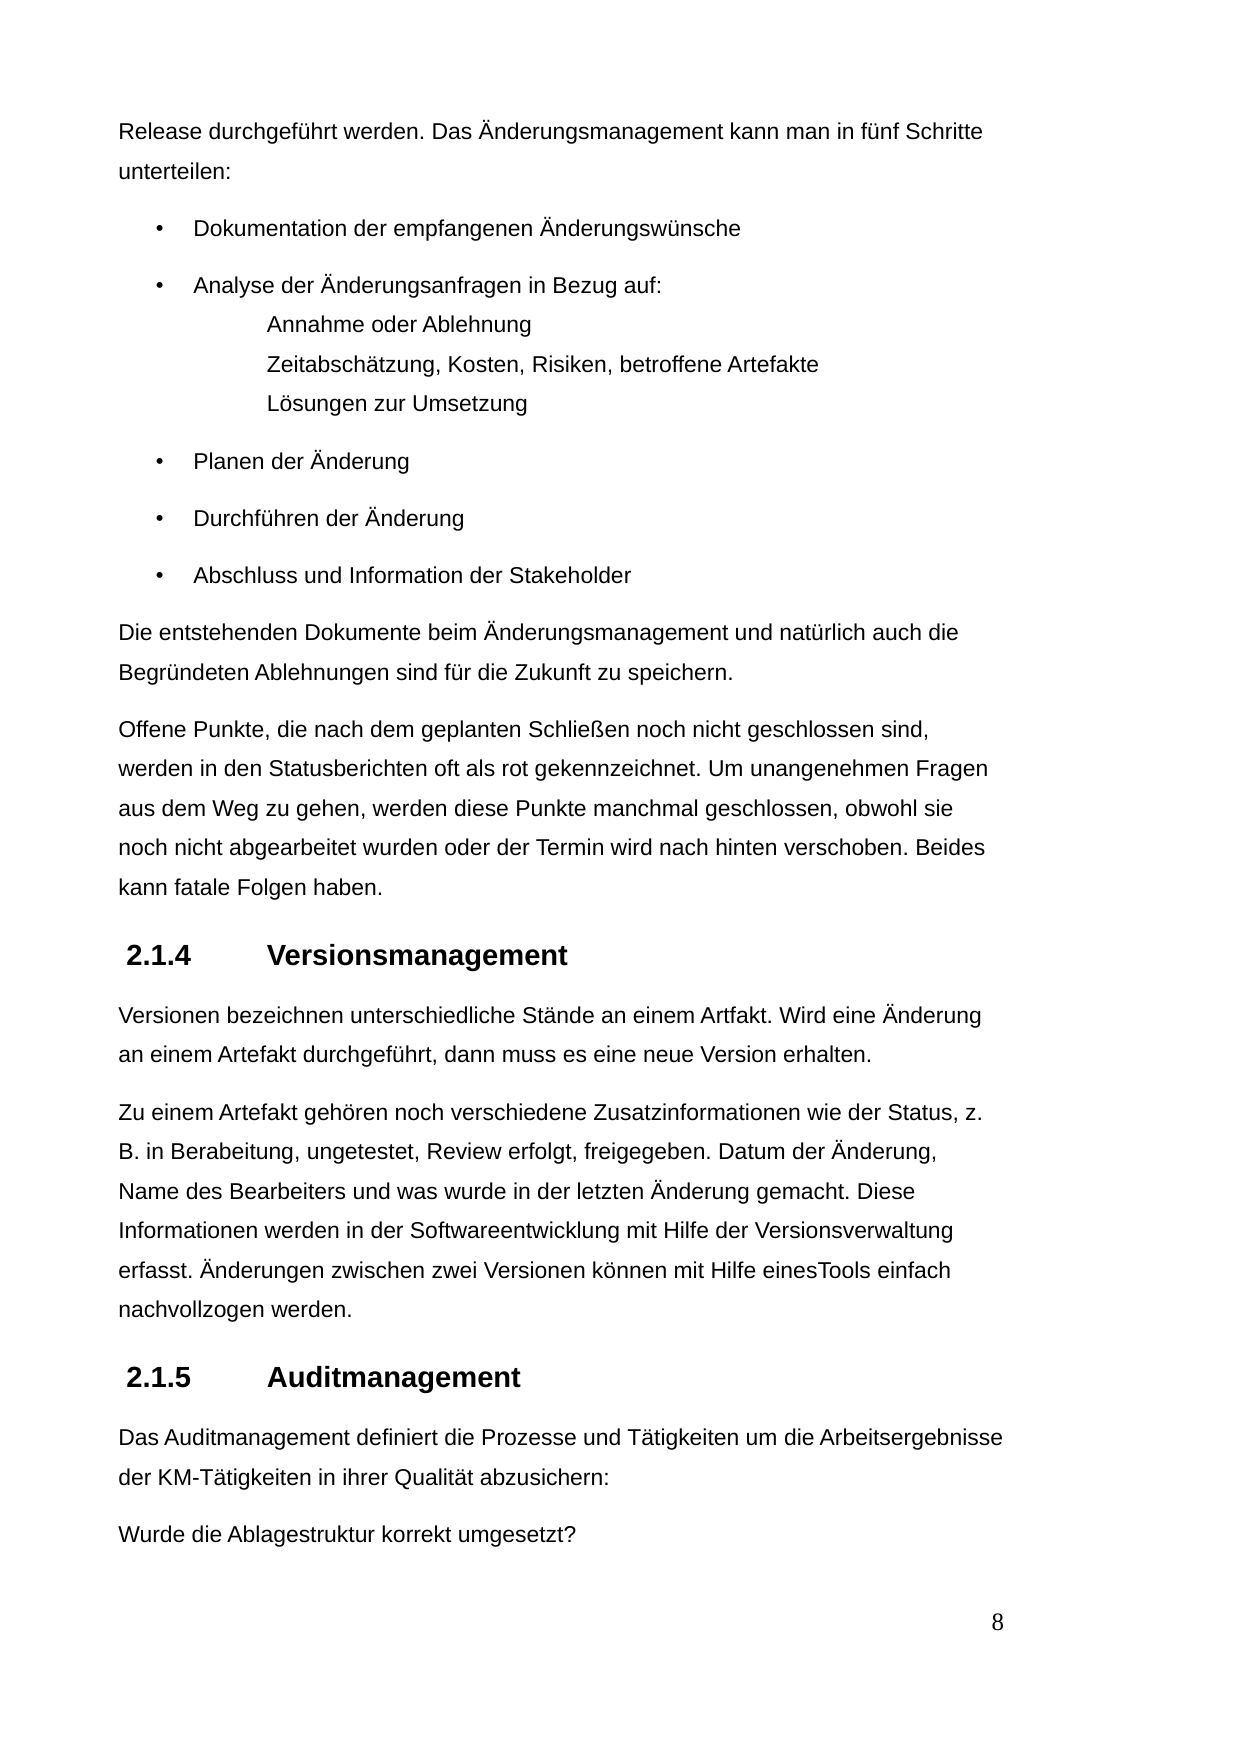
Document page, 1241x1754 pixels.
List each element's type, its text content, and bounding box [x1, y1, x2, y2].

subtitle Versionsmanagement [118, 938, 1004, 972]
list Dokumentation der empfangenen Änderungswünsche [156, 215, 1004, 241]
text Wurde die Ablagestruktur korrekt umgesetzt? [118, 1521, 1004, 1547]
text Das Auditmanagement definiert die Prozesse und Tätigkeiten um die Arbeitsergebnisse der KM-Tätigkeiten in ihrer Qualität abzusichern: [118, 1424, 1004, 1490]
text Offene Punkte, die nach dem geplanten Schließen noch nicht geschlossen sind, werden in den Statusberichten oft als rot gekennzeichnet. Um unangenehmen Fragen aus dem Weg zu gehen, werden diese Punkte manchmal geschlossen, obwohl sie noch nicht abgearbeitet wurden oder der Termin wird nach hinten verschoben. Beides kann fatale Folgen haben. [118, 716, 1004, 900]
list Durchführen der Änderung [156, 505, 1004, 531]
text Release durchgeführt werden. Das Änderungsmanagement kann man in fünf Schritte unterteilen: [118, 118, 1004, 184]
text Versionen bezeichnen unterschiedliche Stände an einem Artfakt. Wird eine Änderung an einem Artefakt durchgeführt, dann muss es eine neue Version erhalten. [118, 1002, 1004, 1068]
list Analyse der Änderungsanfragen in Bezug auf: Annahme oder Ablehnung Zeitabschätzung, Kosten, Risiken, betroffene Artefakte Lösungen zur Umsetzung [156, 272, 1004, 417]
subtitle Auditmanagement [118, 1361, 1004, 1394]
list Planen der Änderung [156, 448, 1004, 474]
list Abschluss und Information der Stakeholder [156, 562, 1004, 588]
text Zu einem Artefakt gehören noch verschiedene Zusatzinformationen wie der Status, z. B. in Berabeitung, ungetestet, Review erfolgt, freigegeben. Datum der Änderung, Name des Bearbeiters und was wurde in der letzten Änderung gemacht. Diese Informationen werden in der Softwareentwicklung mit Hilfe der Versionsverwaltung erfasst. Änderungen zwischen zwei Versionen können mit Hilfe einesTools einfach nachvollzogen werden. [118, 1099, 1004, 1322]
text Die entstehenden Dokumente beim Änderungsmanagement und natürlich auch die Begründeten Ablehnungen sind für die Zukunft zu speichern. [118, 619, 1004, 685]
